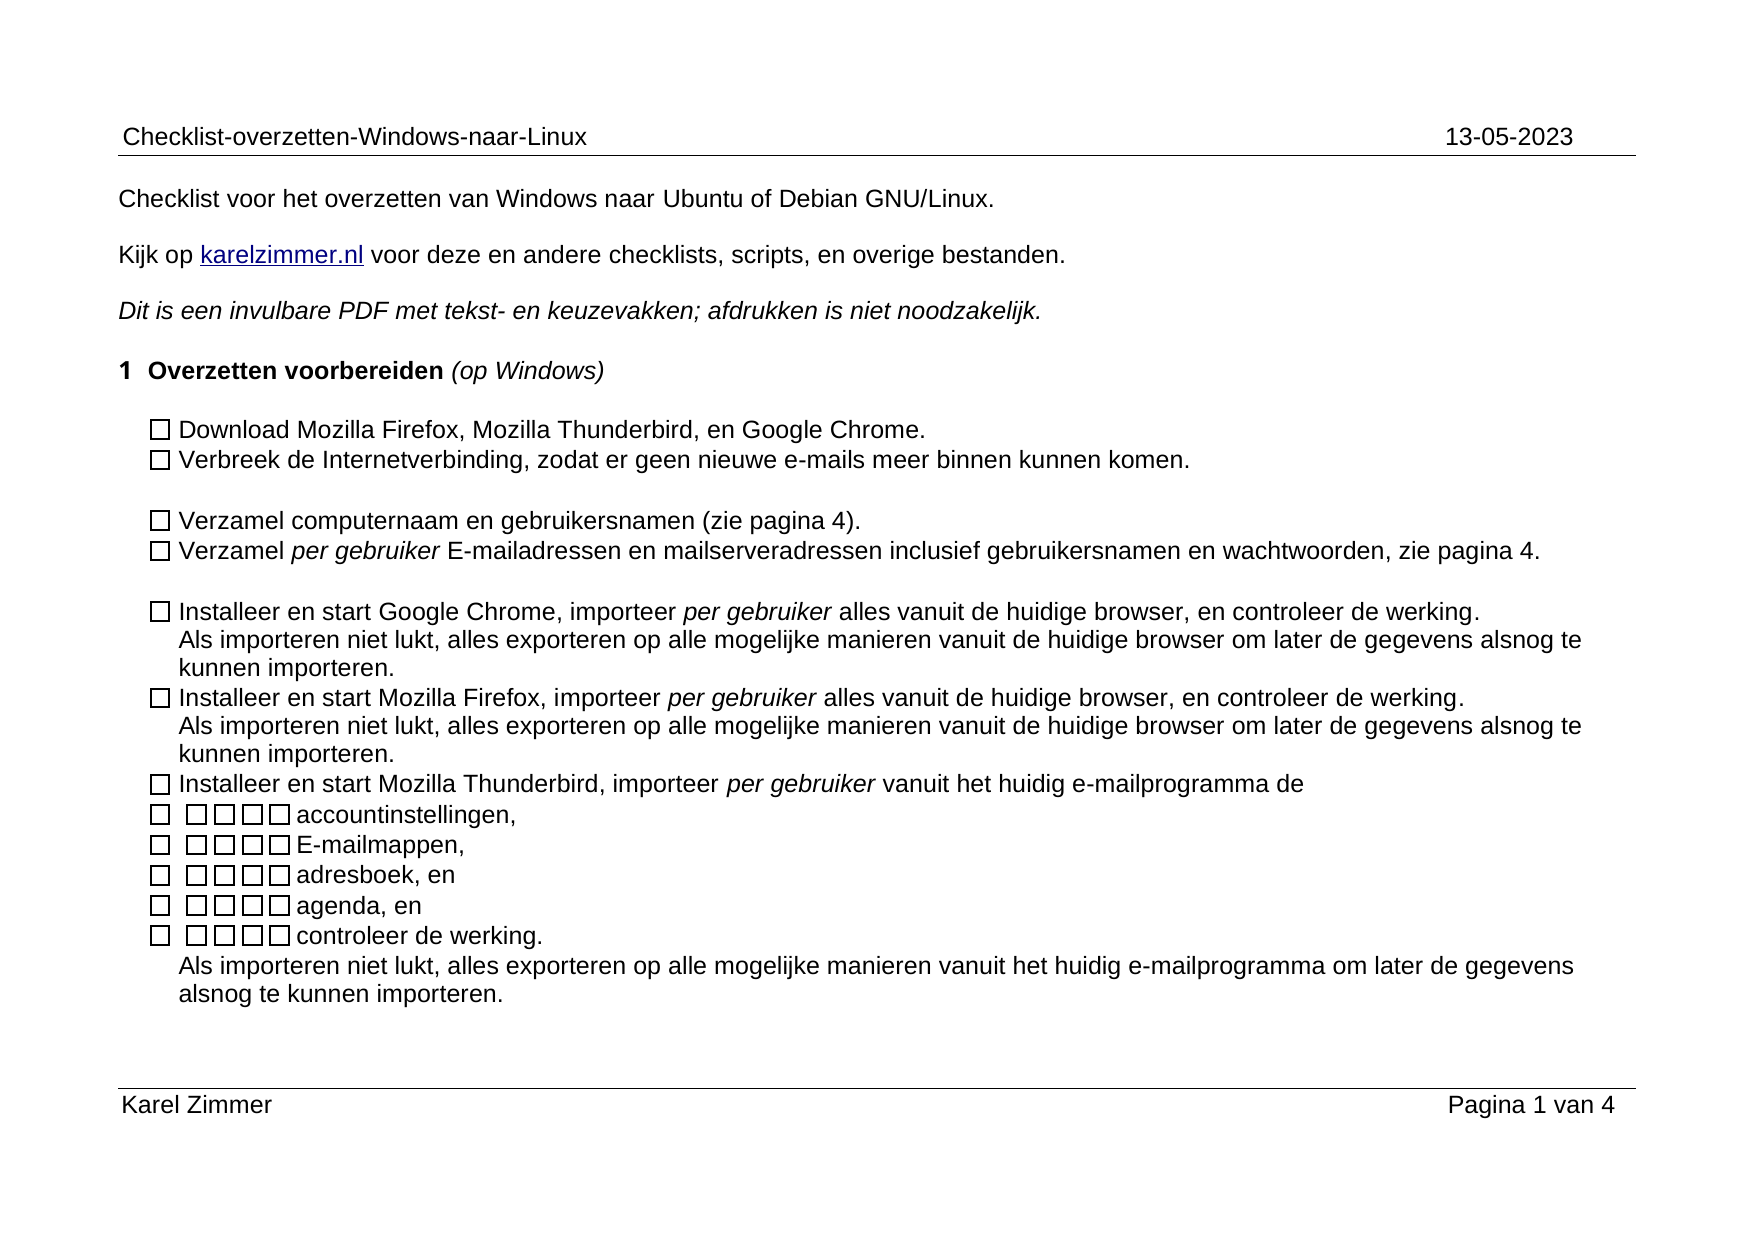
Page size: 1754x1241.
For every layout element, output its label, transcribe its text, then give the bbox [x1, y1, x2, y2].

table_cell agenda, en [177, 890, 1617, 921]
table_cell Installeer en start Mozilla Firefox, importeer per gebruiker alles vanuit de huidige browser, en controleer de werking. Als importeren niet lukt, alles exporteren op alle mogelijke manieren vanuit de huidige browser om later de gegevens alsnog te kunnen importeren. [177, 683, 1617, 769]
table_cell Verbreek de Internetverbinding, zodat er geen nieuwe e-mails meer binnen kunnen komen. [177, 445, 1617, 475]
table_cell [141, 566, 177, 596]
table_cell accountinstellingen, [177, 800, 1617, 830]
table_cell [141, 921, 177, 951]
table_cell [177, 475, 1617, 506]
table_cell [141, 536, 177, 566]
table_cell Installeer en start Google Chrome, importeer per gebruiker alles vanuit de huidige browser, en controleer de werking. Als importeren niet lukt, alles exporteren op alle mogelijke manieren vanuit de huidige browser om later de gegevens alsnog te kunnen importeren. [177, 596, 1617, 683]
table_cell [141, 769, 177, 799]
table_header Download Mozilla Firefox, Mozilla Thunderbird, en Google Chrome. [177, 415, 1617, 445]
table_cell [141, 506, 177, 536]
list Overzetten voorbereiden (op Windows) [118, 353, 1636, 387]
table_cell controleer de werking. [177, 921, 1617, 951]
table_cell [141, 445, 177, 475]
text Kijk op karelzimmer.nl voor deze en andere checklists, scripts, en overige bestanden. [118, 241, 1636, 268]
table_cell [177, 566, 1617, 596]
table_cell [141, 860, 177, 890]
table_cell Verzamel computernaam en gebruikersnamen (zie pagina 4). [177, 506, 1617, 536]
table_cell [141, 800, 177, 830]
table_header [141, 415, 177, 445]
table_cell [141, 890, 177, 921]
text Checklist voor het overzetten van Windows naar Ubuntu of Debian GNU/Linux. [118, 184, 1636, 212]
text Dit is een invulbare PDF met tekst- en keuzevakken; afdrukken is niet noodzakelijk. [118, 297, 1636, 324]
table_cell E-mailmappen, [177, 830, 1617, 860]
table_cell Installeer en start Mozilla Thunderbird, importeer per gebruiker vanuit het huidig e-mailprogramma de [177, 769, 1617, 799]
table_cell Verzamel per gebruiker E-mailadressen en mailserveradressen inclusief gebruikersnamen en wachtwoorden, zie pagina 4. [177, 536, 1617, 566]
table_cell [141, 683, 177, 769]
table_cell [141, 596, 177, 683]
table_cell adresboek, en [177, 860, 1617, 890]
table_cell [141, 830, 177, 860]
table_cell Als importeren niet lukt, alles exporteren op alle mogelijke manieren vanuit het huidig e-mailprogramma om later de gegevens alsnog te kunnen importeren. [177, 951, 1617, 1009]
table_cell [141, 475, 177, 506]
table_cell [141, 951, 177, 1009]
